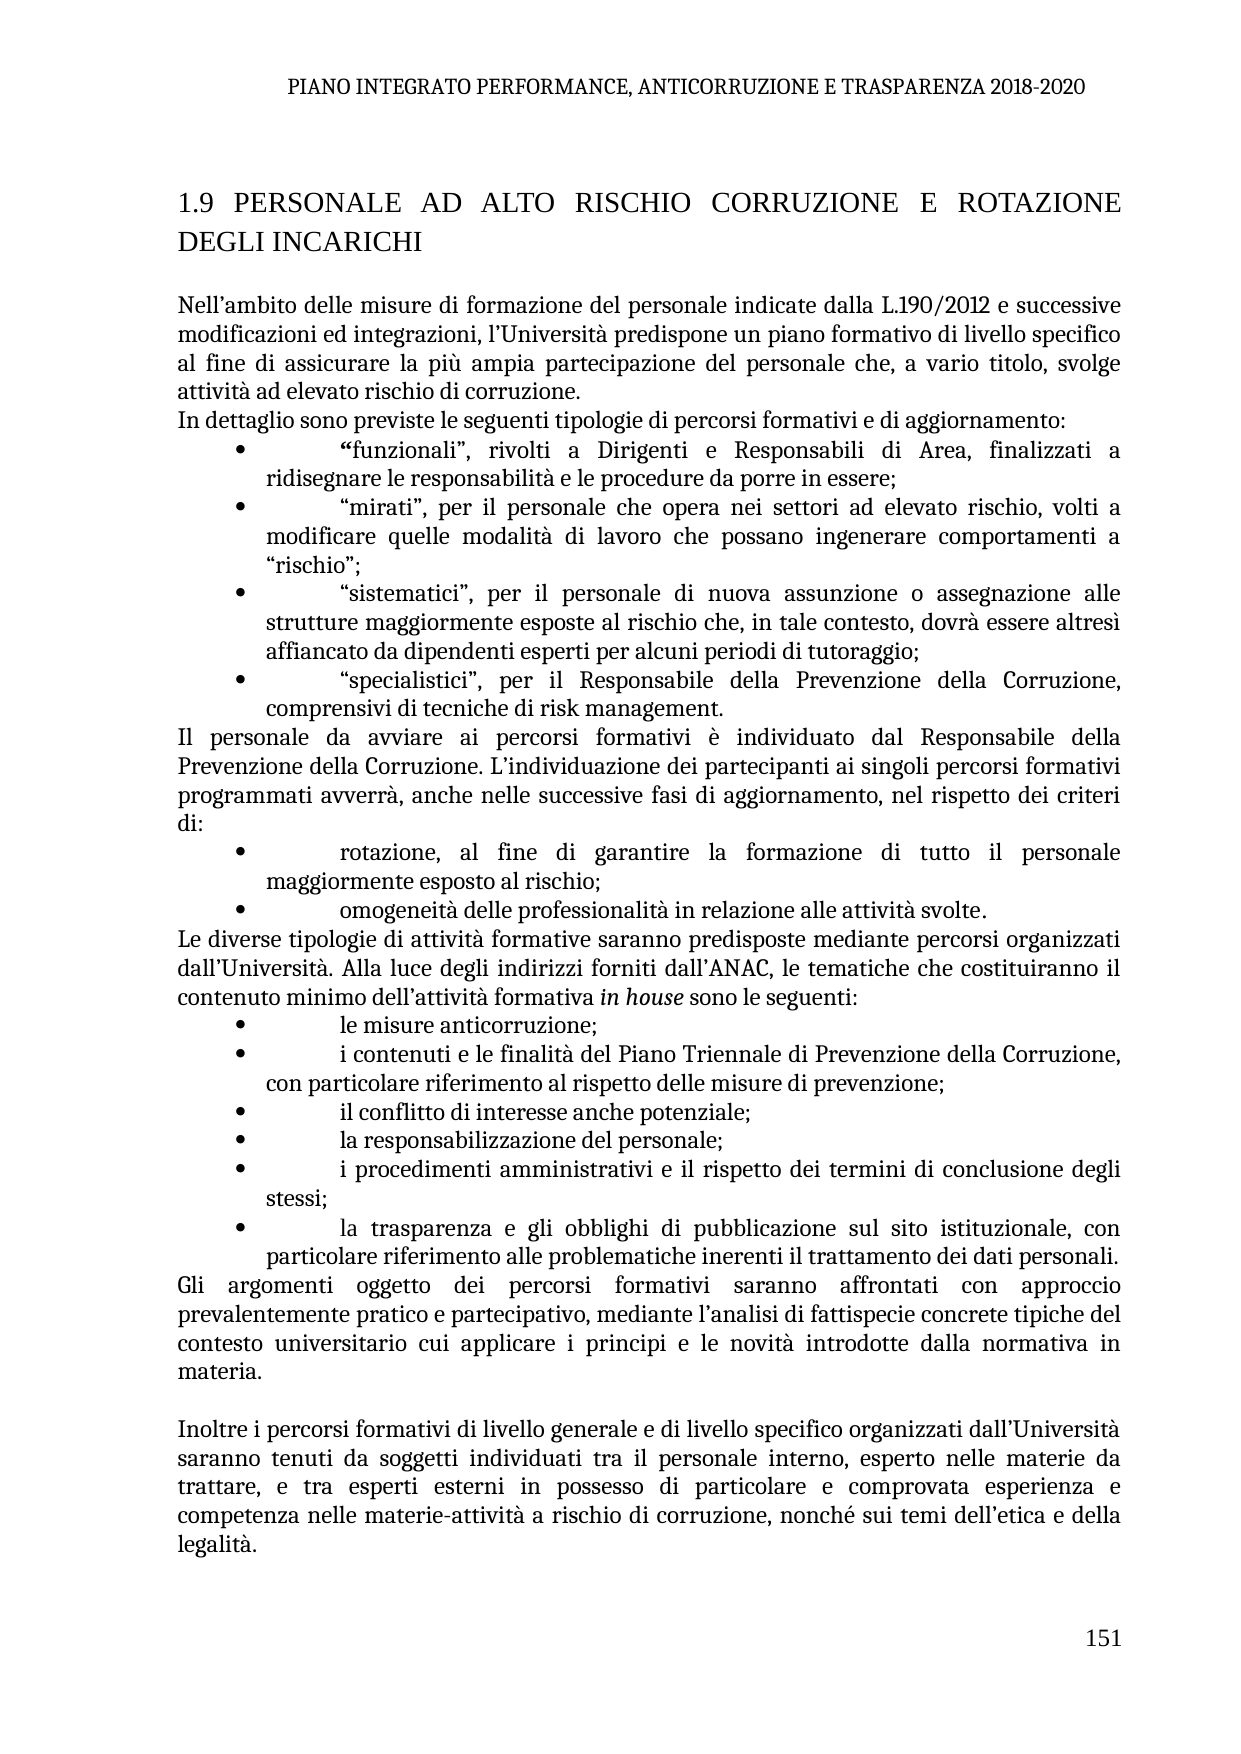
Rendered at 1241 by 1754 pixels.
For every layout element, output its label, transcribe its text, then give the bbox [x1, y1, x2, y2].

text Il personale da avviare ai percorsi formativi è individuato dal Responsabile della Prevenzione della Corruzione. L’individuazione dei partecipanti ai singoli percorsi formativi programmati avverrà, anche nelle successive fasi di aggiornamento, nel rispetto dei criteri di: [177, 723, 1122, 838]
list “specialistici”, per il Responsabile della Prevenzione della Corruzione, comprensivi di tecniche di risk management. [236, 666, 1122, 723]
text Gli argomenti oggetto dei percorsi formativi saranno affrontati con approccio prevalentemente pratico e partecipativo, mediante l’analisi di fattispecie concrete tipiche del contesto universitario cui applicare i principi e le novità introdotte dalla normativa in materia. [177, 1271, 1122, 1386]
list “mirati”, per il personale che opera nei settori ad elevato rischio, volti a modificare quelle modalità di lavoro che possano ingenerare comportamenti a “rischio”; [236, 493, 1122, 579]
list i contenuti e le finalità del Piano Triennale di Prevenzione della Corruzione, con particolare riferimento al rispetto delle misure di prevenzione; [236, 1040, 1122, 1098]
list rotazione, al fine di garantire la formazione di tutto il personale maggiormente esposto al rischio; [236, 838, 1122, 896]
text Nell’ambito delle misure di formazione del personale indicate dalla L.190/2012 e successive modificazioni ed integrazioni, l’Università predispone un piano formativo di livello specifico al fine di assicurare la più ampia partecipazione del personale che, a vario titolo, svolge attività ad elevato rischio di corruzione. [177, 291, 1122, 406]
text In dettaglio sono previste le seguenti tipologie di percorsi formativi e di aggiornamento: [177, 406, 1122, 435]
list la responsabilizzazione del personale; [236, 1126, 1122, 1155]
list il conflitto di interesse anche potenziale; [236, 1098, 1122, 1126]
subtitle 1.9 PERSONALE AD ALTO RISCHIO CORRUZIONE E ROTAZIONE DEGLI INCARICHI [177, 185, 1122, 257]
list le misure anticorruzione; [236, 1011, 1122, 1040]
list la trasparenza e gli obblighi di pubblicazione sul sito istituzionale, con particolare riferimento alle problematiche inerenti il trattamento dei dati personali. [236, 1213, 1122, 1271]
list “sistematici”, per il personale di nuova assunzione o assegnazione alle strutture maggiormente esposte al rischio che, in tale contesto, dovrà essere altresì affiancato da dipendenti esperti per alcuni periodi di tutoraggio; [236, 579, 1122, 666]
text Inoltre i percorsi formativi di livello generale e di livello specifico organizzati dall’Università saranno tenuti da soggetti individuati tra il personale interno, esperto nelle materie da trattare, e tra esperti esterni in possesso di particolare e comprovata esperienza e competenza nelle materie-attività a rischio di corruzione, nonché sui temi dell’etica e della legalità. [177, 1415, 1122, 1558]
text Le diverse tipologie di attività formative saranno predisposte mediante percorsi organizzati dall’Università. Alla luce degli indirizzi forniti dall’ANAC, le tematiche che costituiranno il contenuto minimo dell’attività formativa in house sono le seguenti: [177, 925, 1122, 1011]
list “funzionali”, rivolti a Dirigenti e Responsabili di Area, finalizzati a ridisegnare le responsabilità e le procedure da porre in essere; [236, 435, 1122, 493]
list i procedimenti amministrativi e il rispetto dei termini di conclusione degli stessi; [236, 1155, 1122, 1213]
list omogeneità delle professionalità in relazione alle attività svolte. [236, 896, 1122, 925]
